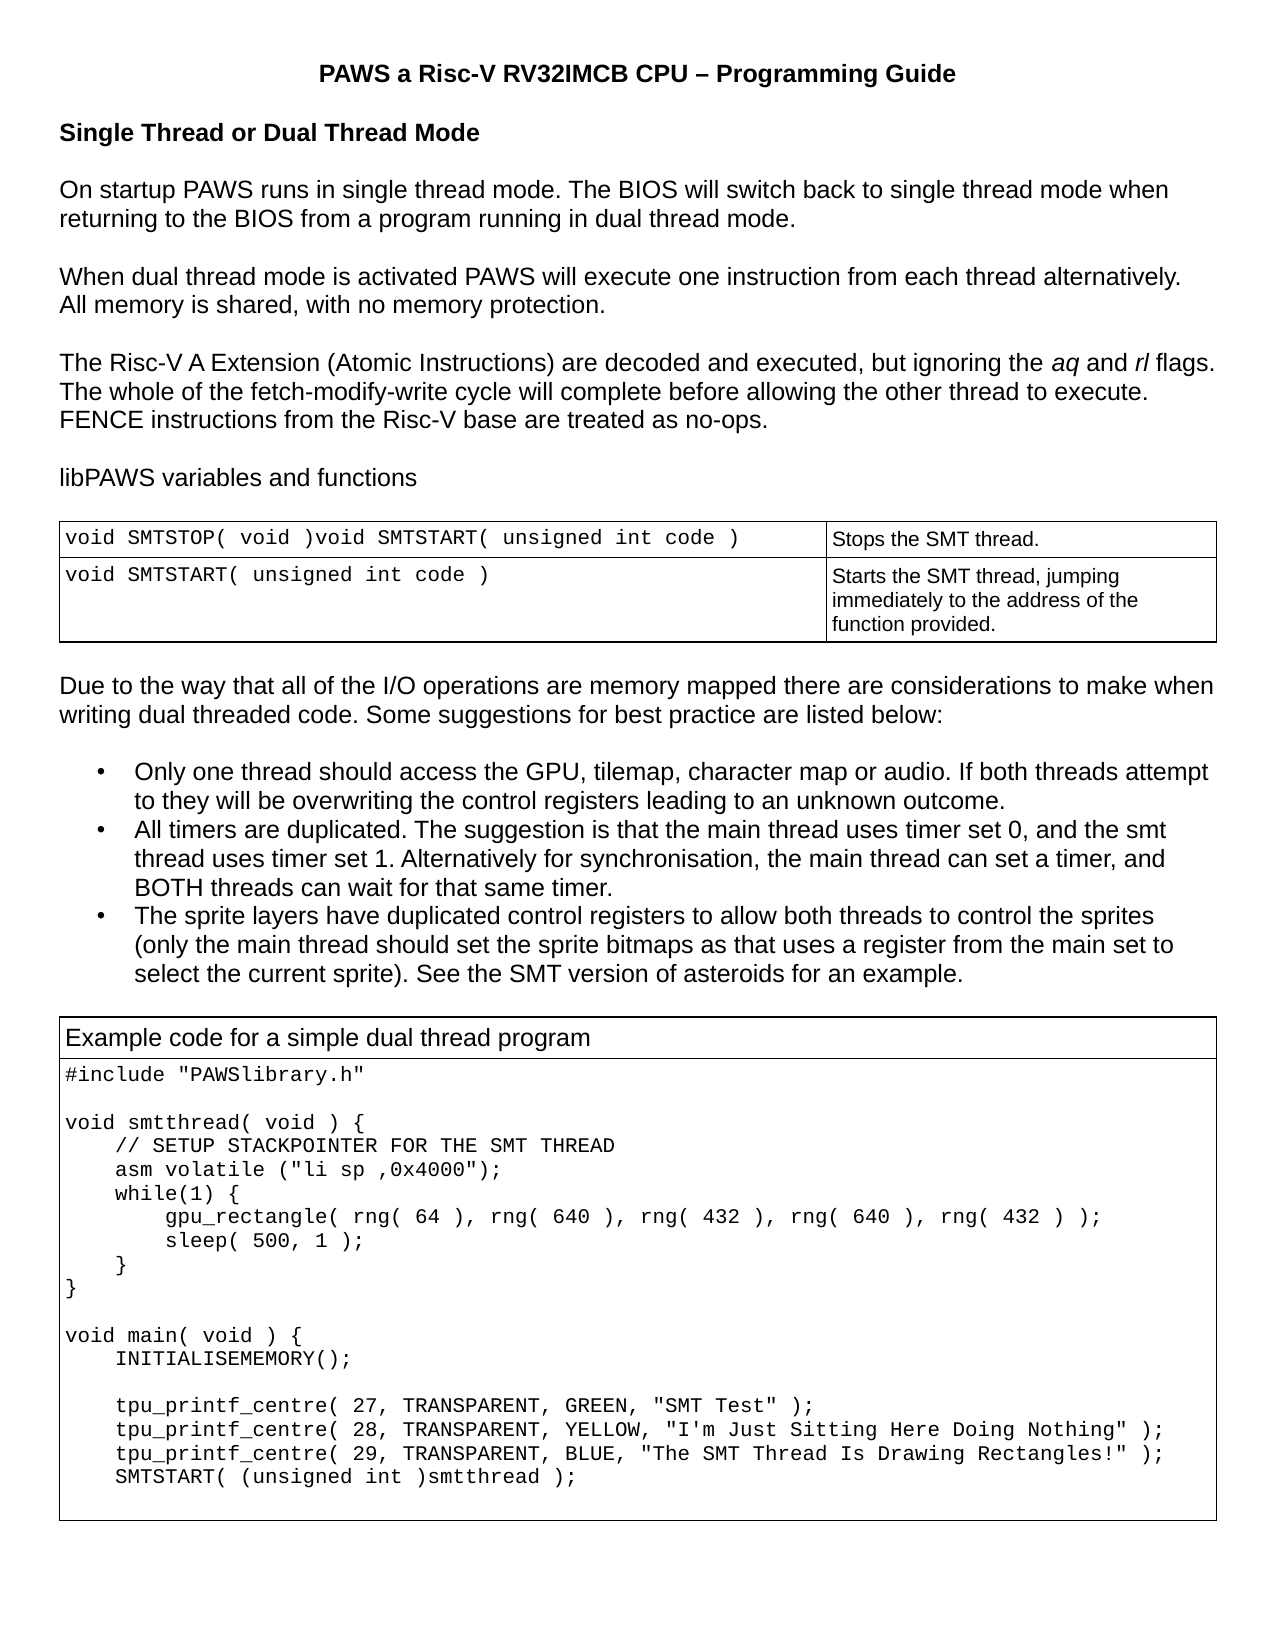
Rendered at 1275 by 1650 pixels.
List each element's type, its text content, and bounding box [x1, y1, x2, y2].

table_header void SMTSTOP( void )void SMTSTART( unsigned int code ) [60, 522, 826, 557]
table_cell void SMTSTART( unsigned int code ) [60, 558, 826, 641]
list Only one thread should access the GPU, tilemap, character map or audio. If both threads attempt to they will be overwriting the control registers leading to an unknown outcome. [97, 757, 1216, 815]
text Due to the way that all of the I/O operations are memory mapped there are considerations to make when writing dual threaded code. Some suggestions for best practice are listed below: [59, 671, 1216, 729]
text When dual thread mode is activated PAWS will execute one instruction from each thread alternatively. All memory is shared, with no memory protection. [59, 262, 1216, 319]
text The Risc-V A Extension (Atomic Instructions) are decoded and executed, but ignoring the aq and rl flags. The whole of the fetch-modify-write cycle will complete before allowing the other thread to execute. FENCE instructions from the Risc-V base are treated as no-ops. [59, 348, 1216, 434]
text Single Thread or Dual Thread Mode [59, 118, 1216, 147]
text libPAWS variables and functions [59, 463, 1216, 492]
text On startup PAWS runs in single thread mode. The BIOS will switch back to single thread mode when returning to the BIOS from a program running in dual thread mode. [59, 176, 1216, 233]
list The sprite layers have duplicated control registers to allow both threads to control the sprites (only the main thread should set the sprite bitmaps as that uses a register from the main set to select the current sprite). See the SMT version of asteroids for an example. [97, 901, 1216, 988]
list All timers are duplicated. The suggestion is that the main thread uses timer set 0, and the smt thread uses timer set 1. Alternatively for synchronisation, the main thread can set a timer, and BOTH threads can wait for that same timer. [97, 815, 1216, 901]
table_cell #include "PAWSlibrary.h" void smtthread( void ) { // SETUP STACKPOINTER FOR THE SMT THREAD asm volatile ("li sp ,0x4000"); while(1) { gpu_rectangle( rng( 64 ), rng( 640 ), rng( 432 ), rng( 640 ), rng( 432 ) ); sleep( 500, 1 ); } } void main( void ) { INITIALISEMEMORY(); tpu_printf_centre( 27, TRANSPARENT, GREEN, "SMT Test" ); tpu_printf_centre( 28, TRANSPARENT, YELLOW, "I'm Just Sitting Here Doing Nothing" ); tpu_printf_centre( 29, TRANSPARENT, BLUE, "The SMT Thread Is Drawing Rectangles!" ); SMTSTART( (unsigned int )smtthread ); [60, 1059, 1216, 1519]
table_header Stops the SMT thread. [827, 522, 1216, 557]
table_header Example code for a simple dual thread program [60, 1018, 1216, 1058]
table_cell Starts the SMT thread, jumping immediately to the address of the function provided. [827, 558, 1216, 641]
